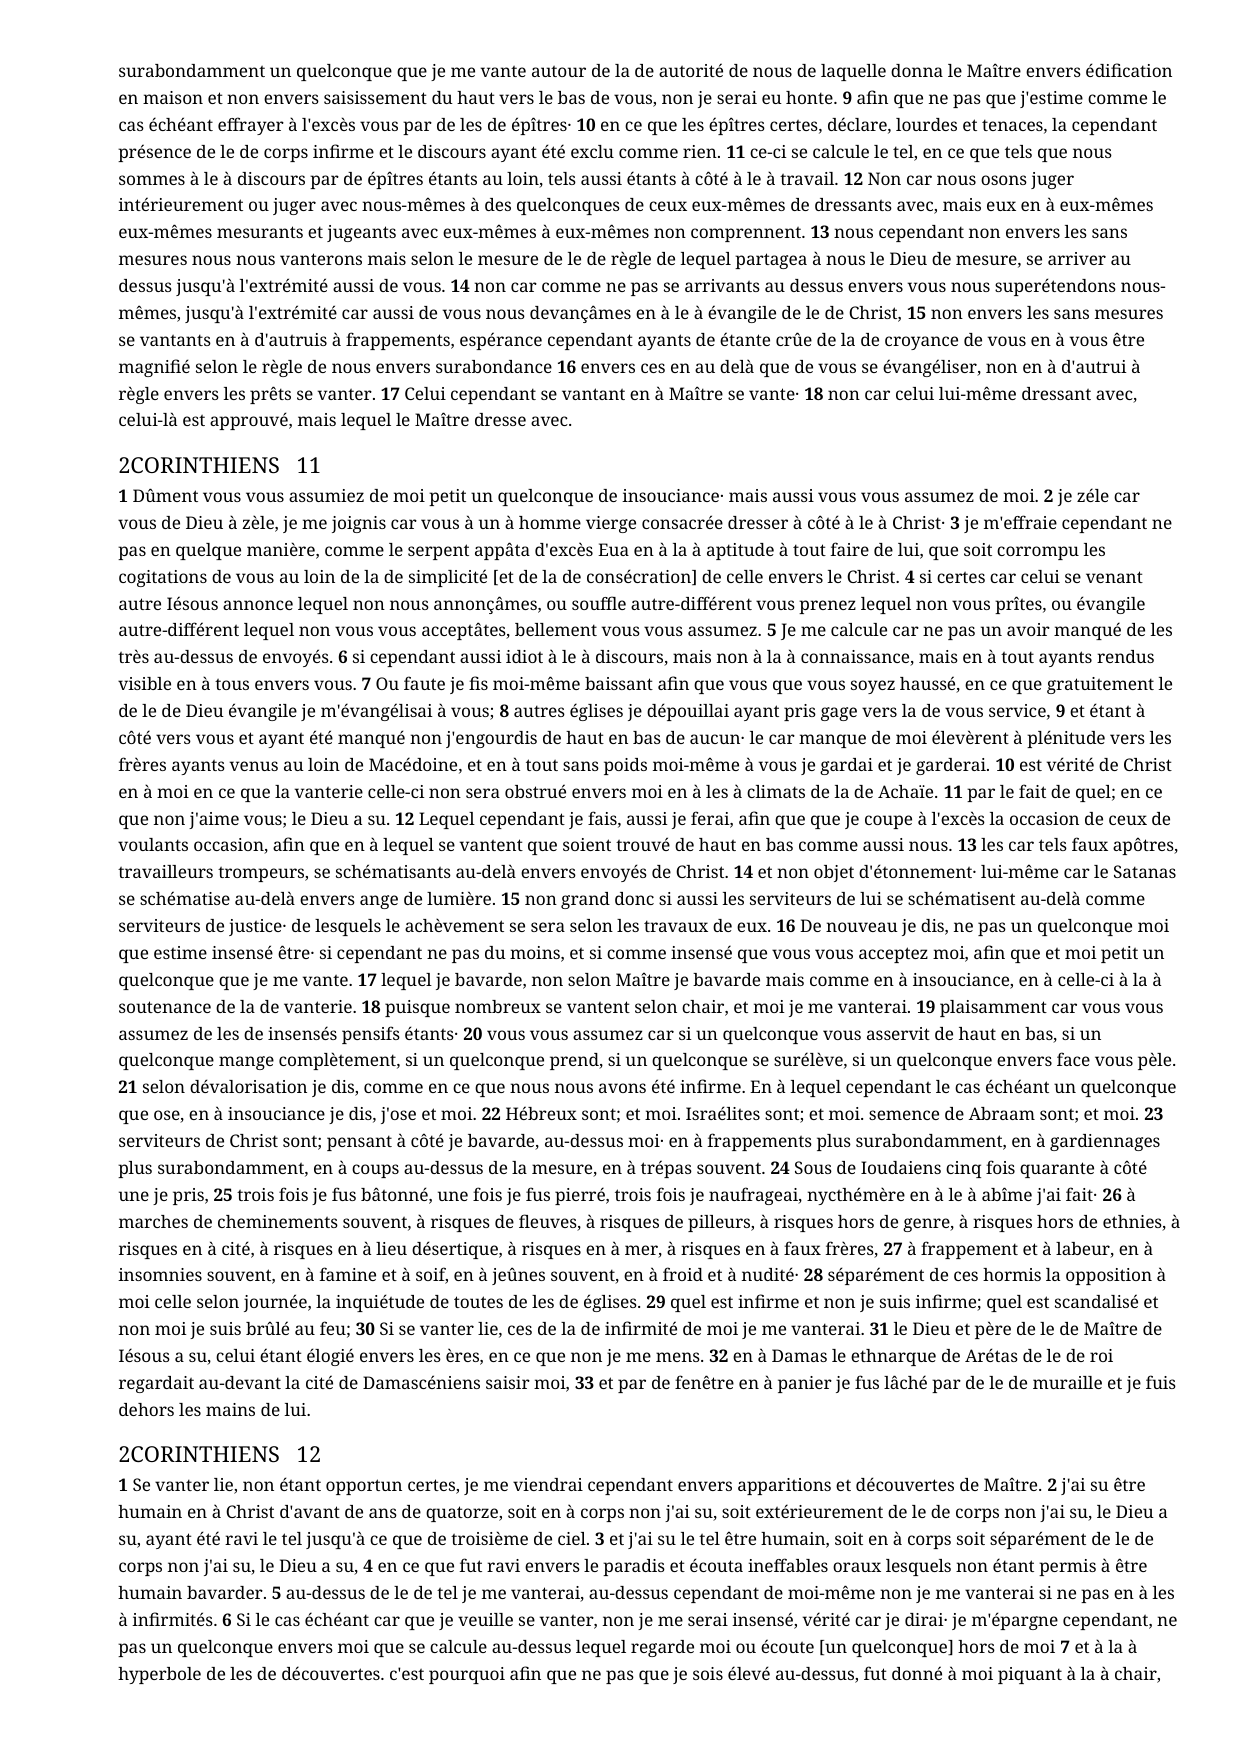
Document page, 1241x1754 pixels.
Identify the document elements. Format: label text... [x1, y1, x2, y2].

text 1 Se vanter lie, non étant opportun certes, je me viendrai cependant envers apparitions et découvertes de Maître. 2 j'ai su être humain en à Christ d'avant de ans de quatorze, soit en à corps non j'ai su, soit extérieurement de le de corps non j'ai su, le Dieu a su, ayant été ravi le tel jusqu'à ce que de troisième de ciel. 3 et j'ai su le tel être humain, soit en à corps soit séparément de le de corps non j'ai su, le Dieu a su, 4 en ce que fut ravi envers le paradis et écouta ineffables oraux lesquels non étant permis à être humain bavarder. 5 au-dessus de le de tel je me vanterai, au-dessus cependant de moi-même non je me vanterai si ne pas en à les à infirmités. 6 Si le cas échéant car que je veuille se vanter, non je me serai insensé, vérité car je dirai· je m'épargne cependant, ne pas un quelconque envers moi que se calcule au-dessus lequel regarde moi ou écoute [un quelconque] hors de moi 7 et à la à hyperbole de les de découvertes. c'est pourquoi afin que ne pas que je sois élevé au-dessus, fut donné à moi piquant à la à chair, [118, 1473, 1181, 1685]
text surabondamment un quelconque que je me vante autour de la de autorité de nous de laquelle donna le Maître envers édification en maison et non envers saisissement du haut vers le bas de vous, non je serai eu honte. 9 afin que ne pas que j'estime comme le cas échéant effrayer à l'excès vous par de les de épîtres· 10 en ce que les épîtres certes, déclare, lourdes et tenaces, la cependant présence de le de corps infirme et le discours ayant été exclu comme rien. 11 ce-ci se calcule le tel, en ce que tels que nous sommes à le à discours par de épîtres étants au loin, tels aussi étants à côté à le à travail. 12 Non car nous osons juger intérieurement ou juger avec nous-mêmes à des quelconques de ceux eux-mêmes de dressants avec, mais eux en à eux-mêmes eux-mêmes mesurants et jugeants avec eux-mêmes à eux-mêmes non comprennent. 13 nous cependant non envers les sans mesures nous nous vanterons mais selon le mesure de le de règle de lequel partagea à nous le Dieu de mesure, se arriver au dessus jusqu'à l'extrémité aussi de vous. 14 non car comme ne pas se arrivants au dessus envers vous nous superétendons nous-mêmes, jusqu'à l'extrémité car aussi de vous nous devançâmes en à le à évangile de le de Christ, 15 non envers les sans mesures se vantants en à d'autruis à frappements, espérance cependant ayants de étante crûe de la de croyance de vous en à vous être magnifié selon le règle de nous envers surabondance 16 envers ces en au delà que de vous se évangéliser, non en à d'autrui à règle envers les prêts se vanter. 17 Celui cependant se vantant en à Maître se vante· 18 non car celui lui-même dressant avec, celui-là est approuvé, mais lequel le Maître dresse avec. [118, 59, 1181, 432]
text 2CORINTHIENS 12 [118, 1439, 1181, 1469]
text 1 Dûment vous vous assumiez de moi petit un quelconque de insouciance· mais aussi vous vous assumez de moi. 2 je zéle car vous de Dieu à zèle, je me joignis car vous à un à homme vierge consacrée dresser à côté à le à Christ· 3 je m'effraie cependant ne pas en quelque manière, comme le serpent appâta d'excès Eua en à la à aptitude à tout faire de lui, que soit corrompu les cogitations de vous au loin de la de simplicité [et de la de consécration] de celle envers le Christ. 4 si certes car celui se venant autre Iésous annonce lequel non nous annonçâmes, ou souffle autre-différent vous prenez lequel non vous prîtes, ou évangile autre-différent lequel non vous vous acceptâtes, bellement vous vous assumez. 5 Je me calcule car ne pas un avoir manqué de les très au-dessus de envoyés. 6 si cependant aussi idiot à le à discours, mais non à la à connaissance, mais en à tout ayants rendus visible en à tous envers vous. 7 Ou faute je fis moi-même baissant afin que vous que vous soyez haussé, en ce que gratuitement le de le de Dieu évangile je m'évangélisai à vous; 8 autres églises je dépouillai ayant pris gage vers la de vous service, 9 et étant à côté vers vous et ayant été manqué non j'engourdis de haut en bas de aucun· le car manque de moi élevèrent à plénitude vers les frères ayants venus au loin de Macédoine, et en à tout sans poids moi-même à vous je gardai et je garderai. 10 est vérité de Christ en à moi en ce que la vanterie celle-ci non sera obstrué envers moi en à les à climats de la de Achaïe. 11 par le fait de quel; en ce que non j'aime vous; le Dieu a su. 12 Lequel cependant je fais, aussi je ferai, afin que que je coupe à l'excès la occasion de ceux de voulants occasion, afin que en à lequel se vantent que soient trouvé de haut en bas comme aussi nous. 13 les car tels faux apôtres, travailleurs trompeurs, se schématisants au-delà envers envoyés de Christ. 14 et non objet d'étonnement· lui-même car le Satanas se schématise au-delà envers ange de lumière. 15 non grand donc si aussi les serviteurs de lui se schématisent au-delà comme serviteurs de justice· de lesquels le achèvement se sera selon les travaux de eux. 16 De nouveau je dis, ne pas un quelconque moi que estime insensé être· si cependant ne pas du moins, et si comme insensé que vous vous acceptez moi, afin que et moi petit un quelconque que je me vante. 17 lequel je bavarde, non selon Maître je bavarde mais comme en à insouciance, en à celle-ci à la à soutenance de la de vanterie. 18 puisque nombreux se vantent selon chair, et moi je me vanterai. 19 plaisamment car vous vous assumez de les de insensés pensifs étants· 20 vous vous assumez car si un quelconque vous asservit de haut en bas, si un quelconque mange complètement, si un quelconque prend, si un quelconque se surélève, si un quelconque envers face vous pèle. 21 selon dévalorisation je dis, comme en ce que nous nous avons été infirme. En à lequel cependant le cas échéant un quelconque que ose, en à insouciance je dis, j'ose et moi. 22 Hébreux sont; et moi. Israélites sont; et moi. semence de Abraam sont; et moi. 23 serviteurs de Christ sont; pensant à côté je bavarde, au-dessus moi· en à frappements plus surabondamment, en à gardiennages plus surabondamment, en à coups au-dessus de la mesure, en à trépas souvent. 24 Sous de Ioudaiens cinq fois quarante à côté une je pris, 25 trois fois je fus bâtonné, une fois je fus pierré, trois fois je naufrageai, nycthémère en à le à abîme j'ai fait· 26 à marches de cheminements souvent, à risques de fleuves, à risques de pilleurs, à risques hors de genre, à risques hors de ethnies, à risques en à cité, à risques en à lieu désertique, à risques en à mer, à risques en à faux frères, 27 à frappement et à labeur, en à insomnies souvent, en à famine et à soif, en à jeûnes souvent, en à froid et à nudité· 28 séparément de ces hormis la opposition à moi celle selon journée, la inquiétude de toutes de les de églises. 29 quel est infirme et non je suis infirme; quel est scandalisé et non moi je suis brûlé au feu; 30 Si se vanter lie, ces de la de infirmité de moi je me vanterai. 31 le Dieu et père de le de Maître de Iésous a su, celui étant élogié envers les ères, en ce que non je me mens. 32 en à Damas le ethnarque de Arétas de le de roi regardait au-devant la cité de Damascéniens saisir moi, 33 et par de fenêtre en à panier je fus lâché par de le de muraille et je fuis dehors les mains de lui. [118, 484, 1181, 1421]
text 2CORINTHIENS 11 [118, 450, 1181, 480]
